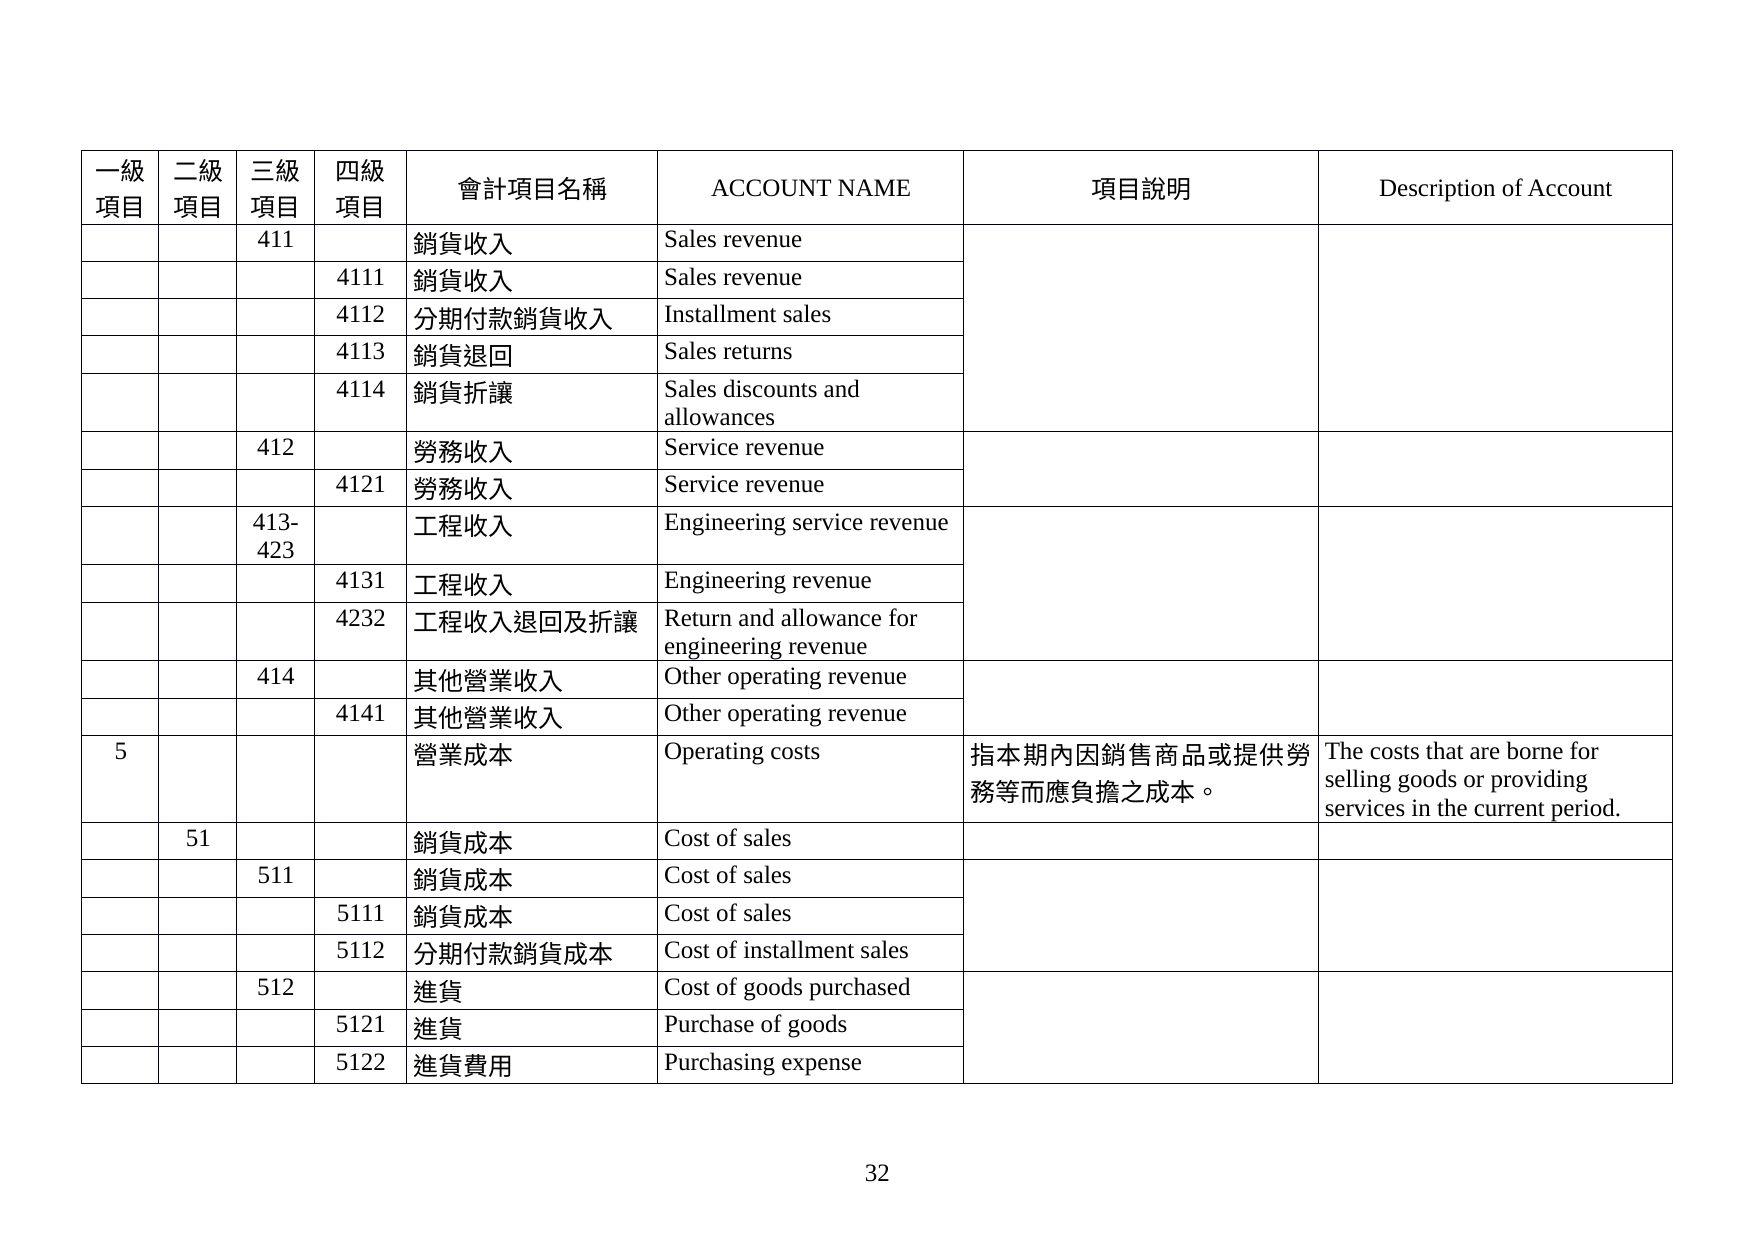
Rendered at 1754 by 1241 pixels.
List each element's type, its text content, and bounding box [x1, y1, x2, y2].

table_cell [82, 225, 158, 261]
table_cell [82, 470, 158, 506]
table_cell [159, 262, 236, 298]
table_cell 勞務收入 [407, 470, 657, 506]
table_cell [82, 699, 158, 735]
table_cell [237, 699, 314, 735]
table_cell 工程收入 [407, 565, 657, 602]
table_header 會計項目名稱 [407, 151, 657, 223]
table_cell 4121 [315, 470, 406, 506]
table_cell [82, 1047, 158, 1083]
table_cell [159, 565, 236, 602]
table_cell Service revenue [658, 470, 963, 506]
table_cell [159, 336, 236, 373]
table_cell Other operating revenue [658, 661, 963, 697]
table_cell Sales returns [658, 336, 963, 373]
table_cell [82, 507, 158, 564]
table_cell Installment sales [658, 299, 963, 335]
table_cell [1319, 860, 1672, 971]
table_cell 銷貨成本 [407, 823, 657, 859]
table_cell 4113 [315, 336, 406, 373]
table_cell [237, 374, 314, 431]
table_cell [964, 507, 1318, 660]
table_cell 412 [237, 432, 314, 468]
table_cell [237, 736, 314, 822]
table_cell [159, 374, 236, 431]
table_cell [82, 661, 158, 697]
table_cell [237, 336, 314, 373]
table_cell [315, 972, 406, 1008]
table_cell [159, 432, 236, 468]
table_cell [159, 1047, 236, 1083]
table_cell [237, 898, 314, 934]
table_cell 其他營業收入 [407, 661, 657, 697]
table_cell 勞務收入 [407, 432, 657, 468]
table_cell Engineering service revenue [658, 507, 963, 564]
table_cell Purchase of goods [658, 1010, 963, 1046]
table_cell [159, 470, 236, 506]
table_cell Cost of sales [658, 898, 963, 934]
table_cell [82, 565, 158, 602]
table_cell Purchasing expense [658, 1047, 963, 1083]
table_cell [159, 972, 236, 1008]
table_cell 5112 [315, 935, 406, 971]
table_cell [315, 507, 406, 564]
table_header 四級 項目 [315, 151, 406, 223]
table_cell [964, 860, 1318, 971]
table_cell [159, 860, 236, 897]
table_header Description of Account [1319, 151, 1672, 223]
table_cell Engineering revenue [658, 565, 963, 602]
table_cell [237, 1047, 314, 1083]
table_cell [1319, 507, 1672, 660]
table_cell 4112 [315, 299, 406, 335]
table_cell 4141 [315, 699, 406, 735]
table_cell [82, 262, 158, 298]
table_cell [82, 935, 158, 971]
table_cell [1319, 661, 1672, 735]
table_cell [82, 898, 158, 934]
table_cell [82, 823, 158, 859]
table_header 三級項目 [237, 151, 314, 223]
table_cell [159, 661, 236, 697]
table_cell Sales discounts and allowances [658, 374, 963, 431]
table_cell [159, 1010, 236, 1046]
table_cell [315, 661, 406, 697]
table_cell 進貨費用 [407, 1047, 657, 1083]
table_cell 5122 [315, 1047, 406, 1083]
table_cell Cost of sales [658, 823, 963, 859]
table_cell 4114 [315, 374, 406, 431]
table_cell [964, 225, 1318, 431]
table_cell 營業成本 [407, 736, 657, 822]
table_cell 5121 [315, 1010, 406, 1046]
table_cell [237, 565, 314, 602]
table_cell [964, 823, 1318, 859]
table_cell [82, 1010, 158, 1046]
table_header 項目說明 [964, 151, 1318, 223]
table_cell 銷貨退回 [407, 336, 657, 373]
table_cell [315, 823, 406, 859]
table_cell 進貨 [407, 972, 657, 1008]
table_cell Cost of installment sales [658, 935, 963, 971]
table_cell 511 [237, 860, 314, 897]
table_cell Cost of sales [658, 860, 963, 897]
table_header ACCOUNT NAME [658, 151, 963, 223]
table_cell 指本期內因銷售商品或提供勞務等而應負擔之成本。 [964, 736, 1318, 822]
table_cell 5 [82, 736, 158, 822]
table_cell 銷貨收入 [407, 225, 657, 261]
table_cell [82, 603, 158, 660]
table_cell [237, 823, 314, 859]
table_cell [159, 507, 236, 564]
table_cell 分期付款銷貨成本 [407, 935, 657, 971]
table_cell [1319, 972, 1672, 1083]
table_cell [237, 935, 314, 971]
table_cell [82, 336, 158, 373]
table_cell 4111 [315, 262, 406, 298]
table_cell [237, 262, 314, 298]
table_cell 5111 [315, 898, 406, 934]
table_cell [1319, 432, 1672, 506]
table_cell [82, 432, 158, 468]
table_header 二級項目 [159, 151, 236, 223]
table_cell 銷貨成本 [407, 898, 657, 934]
table_cell 分期付款銷貨收入 [407, 299, 657, 335]
table_cell 4131 [315, 565, 406, 602]
table_cell 進貨 [407, 1010, 657, 1046]
table_cell [82, 972, 158, 1008]
table_cell [82, 299, 158, 335]
table_cell [82, 860, 158, 897]
table_cell [159, 299, 236, 335]
table_cell 其他營業收入 [407, 699, 657, 735]
table_cell [237, 1010, 314, 1046]
table_cell 工程收入 [407, 507, 657, 564]
table_header 一級項目 [82, 151, 158, 223]
table_cell [159, 225, 236, 261]
table_cell 414 [237, 661, 314, 697]
table_cell [237, 603, 314, 660]
table_cell Sales revenue [658, 262, 963, 298]
table_cell 銷貨折讓 [407, 374, 657, 431]
table_cell [159, 603, 236, 660]
table_cell [159, 736, 236, 822]
table_cell Cost of goods purchased [658, 972, 963, 1008]
table_cell [237, 470, 314, 506]
table_cell 413- 423 [237, 507, 314, 564]
table_cell Sales revenue [658, 225, 963, 261]
table_cell [315, 736, 406, 822]
table_cell [964, 972, 1318, 1083]
table_cell 銷貨收入 [407, 262, 657, 298]
table_cell [315, 860, 406, 897]
table_cell [964, 661, 1318, 735]
table_cell 51 [159, 823, 236, 859]
table_cell [159, 699, 236, 735]
table_cell 工程收入退回及折讓 [407, 603, 657, 660]
table_cell [964, 432, 1318, 506]
table_cell [159, 898, 236, 934]
table_cell Operating costs [658, 736, 963, 822]
table_cell [82, 374, 158, 431]
table_cell [315, 225, 406, 261]
table_cell [159, 935, 236, 971]
table_cell [1319, 823, 1672, 859]
table_cell [237, 299, 314, 335]
table_cell Return and allowance for engineering revenue [658, 603, 963, 660]
table_cell 512 [237, 972, 314, 1008]
table_cell Other operating revenue [658, 699, 963, 735]
table_cell [315, 432, 406, 468]
table_cell The costs that are borne for selling goods or providing services in the current period. [1319, 736, 1672, 822]
table_cell 銷貨成本 [407, 860, 657, 897]
table_cell Service revenue [658, 432, 963, 468]
table_cell 4232 [315, 603, 406, 660]
table_cell [1319, 225, 1672, 431]
table_cell 411 [237, 225, 314, 261]
